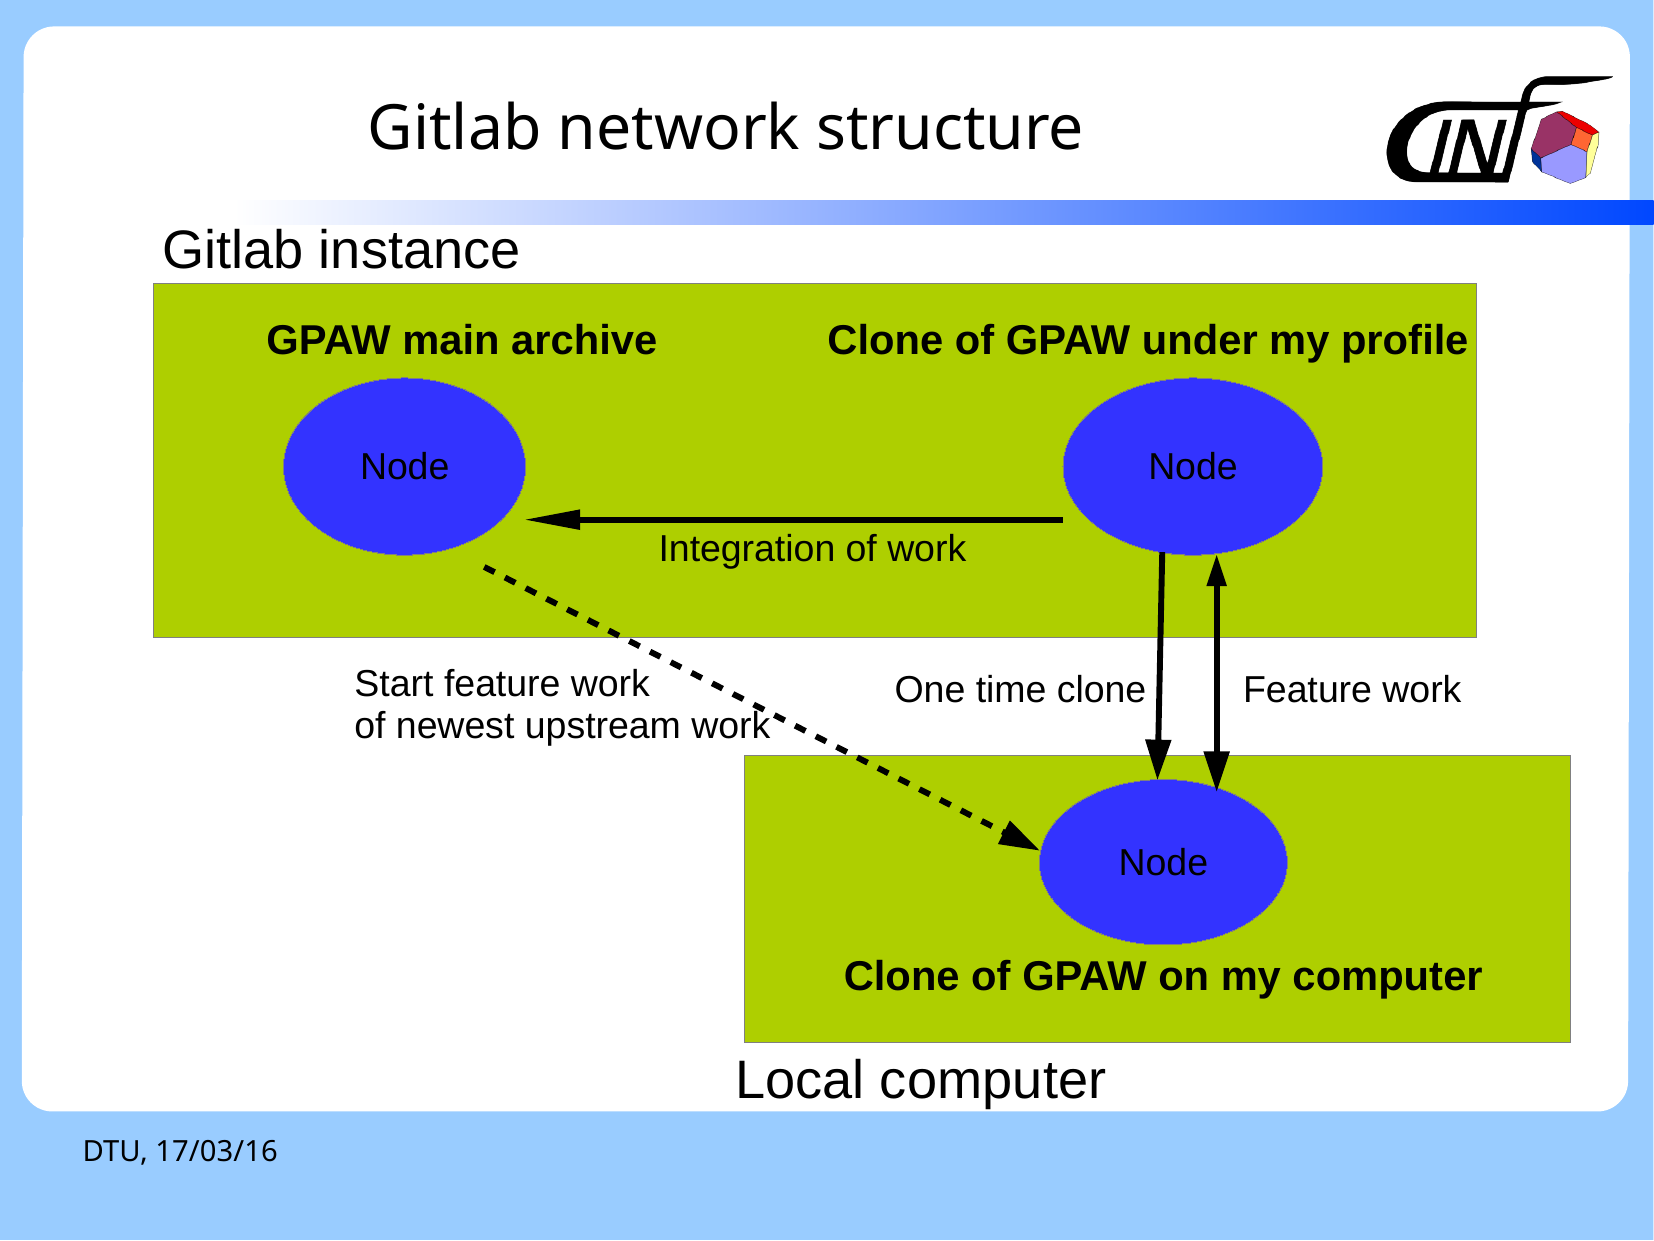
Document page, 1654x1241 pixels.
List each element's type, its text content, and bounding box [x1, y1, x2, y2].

text_box Local computer [720, 1042, 1122, 1118]
text_box [744, 755, 1571, 1043]
text_box Clone of GPAW under my profile [812, 309, 1484, 372]
text_box Clone of GPAW on my computer [829, 944, 1498, 1007]
text_box Integration of work [643, 519, 982, 577]
title Gitlab network structure [82, 49, 1371, 201]
text_box Node [1039, 779, 1288, 944]
text_box [153, 283, 1477, 638]
text_box [1159, 755, 1214, 786]
text_box Feature work [1228, 661, 1477, 719]
text_box GPAW main archive [251, 309, 673, 372]
text_box Gitlab instance [147, 212, 537, 289]
text_box Node [283, 377, 526, 556]
text_box One time clone [879, 661, 1162, 719]
picture [1386, 76, 1613, 184]
text_box Start feature work of newest upstream work [339, 655, 786, 755]
text_box Node [1062, 377, 1323, 556]
